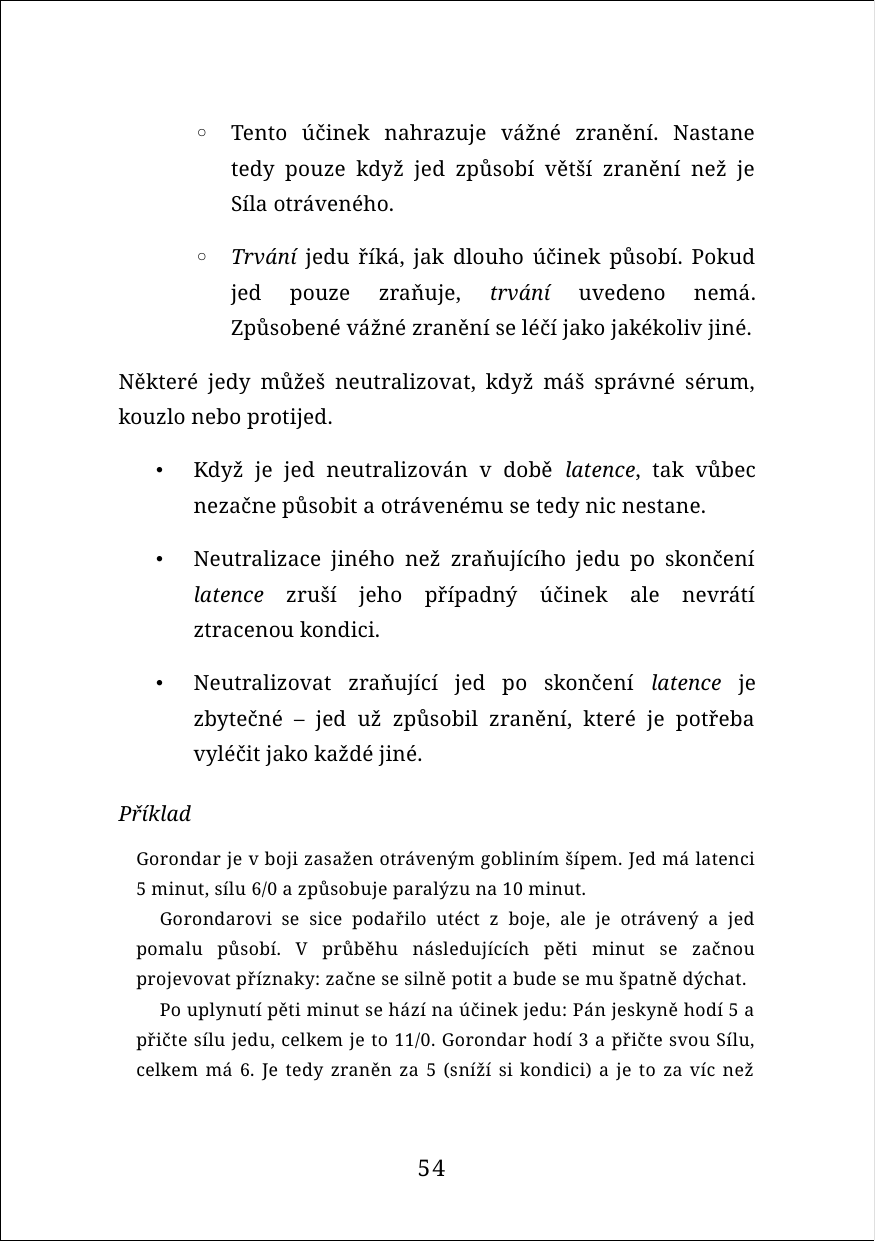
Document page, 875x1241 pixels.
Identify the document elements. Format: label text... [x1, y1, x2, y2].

text Některé jedy můžeš neutralizovat, když máš správné sérum, kouzlo nebo protijed. [118, 367, 756, 431]
list Neutralizovat zraňující jed po skončení latence je zbytečné – jed už způsobil zranění, které je potřeba vyléčit jako každé jiné. [156, 668, 756, 768]
list Neutralizace jiného než zraňujícího jedu po skončení latence zruší jeho případný účinek ale nevrátí ztracenou kondici. [156, 544, 756, 644]
list Trvání jedu říká, jak dlouho účinek působí. Pokud jed pouze zraňuje, trvání uvedeno nemá. Způsobené vážné zranění se léčí jako jakékoliv jiné. [193, 242, 756, 342]
text Příklad [118, 799, 756, 827]
list Když je jed neutralizován v době latence, tak vůbec nezačne působit a otrávenému se tedy nic nestane. [156, 456, 756, 519]
list Tento účinek nahrazuje vážné zranění. Nastane tedy pouze když jed způsobí větší zranění než je Síla otráveného. [193, 118, 756, 218]
text Gorondar je v boji zasažen otráveným gobliním šípem. Jed má latenci 5 minut, sílu 6/0 a způsobuje paralýzu na 10 minut. Gorondarovi se sice podařilo utéct z boje, ale je otrávený a jed pomalu působí. V průběhu následujících pěti minut se začnou projevovat příznaky: začne se silně potit a bude se mu špatně dýchat. Po uplynutí pěti minut se hází na účinek jedu: Pán jeskyně hodí 5 a přičte sílu jedu, celkem je to 11/0. Gorondar hodí 3 a přičte svou Sílu, celkem má 6. Je tedy zraněn za 5 (sníží si kondici) a je to za víc než [136, 846, 756, 1082]
